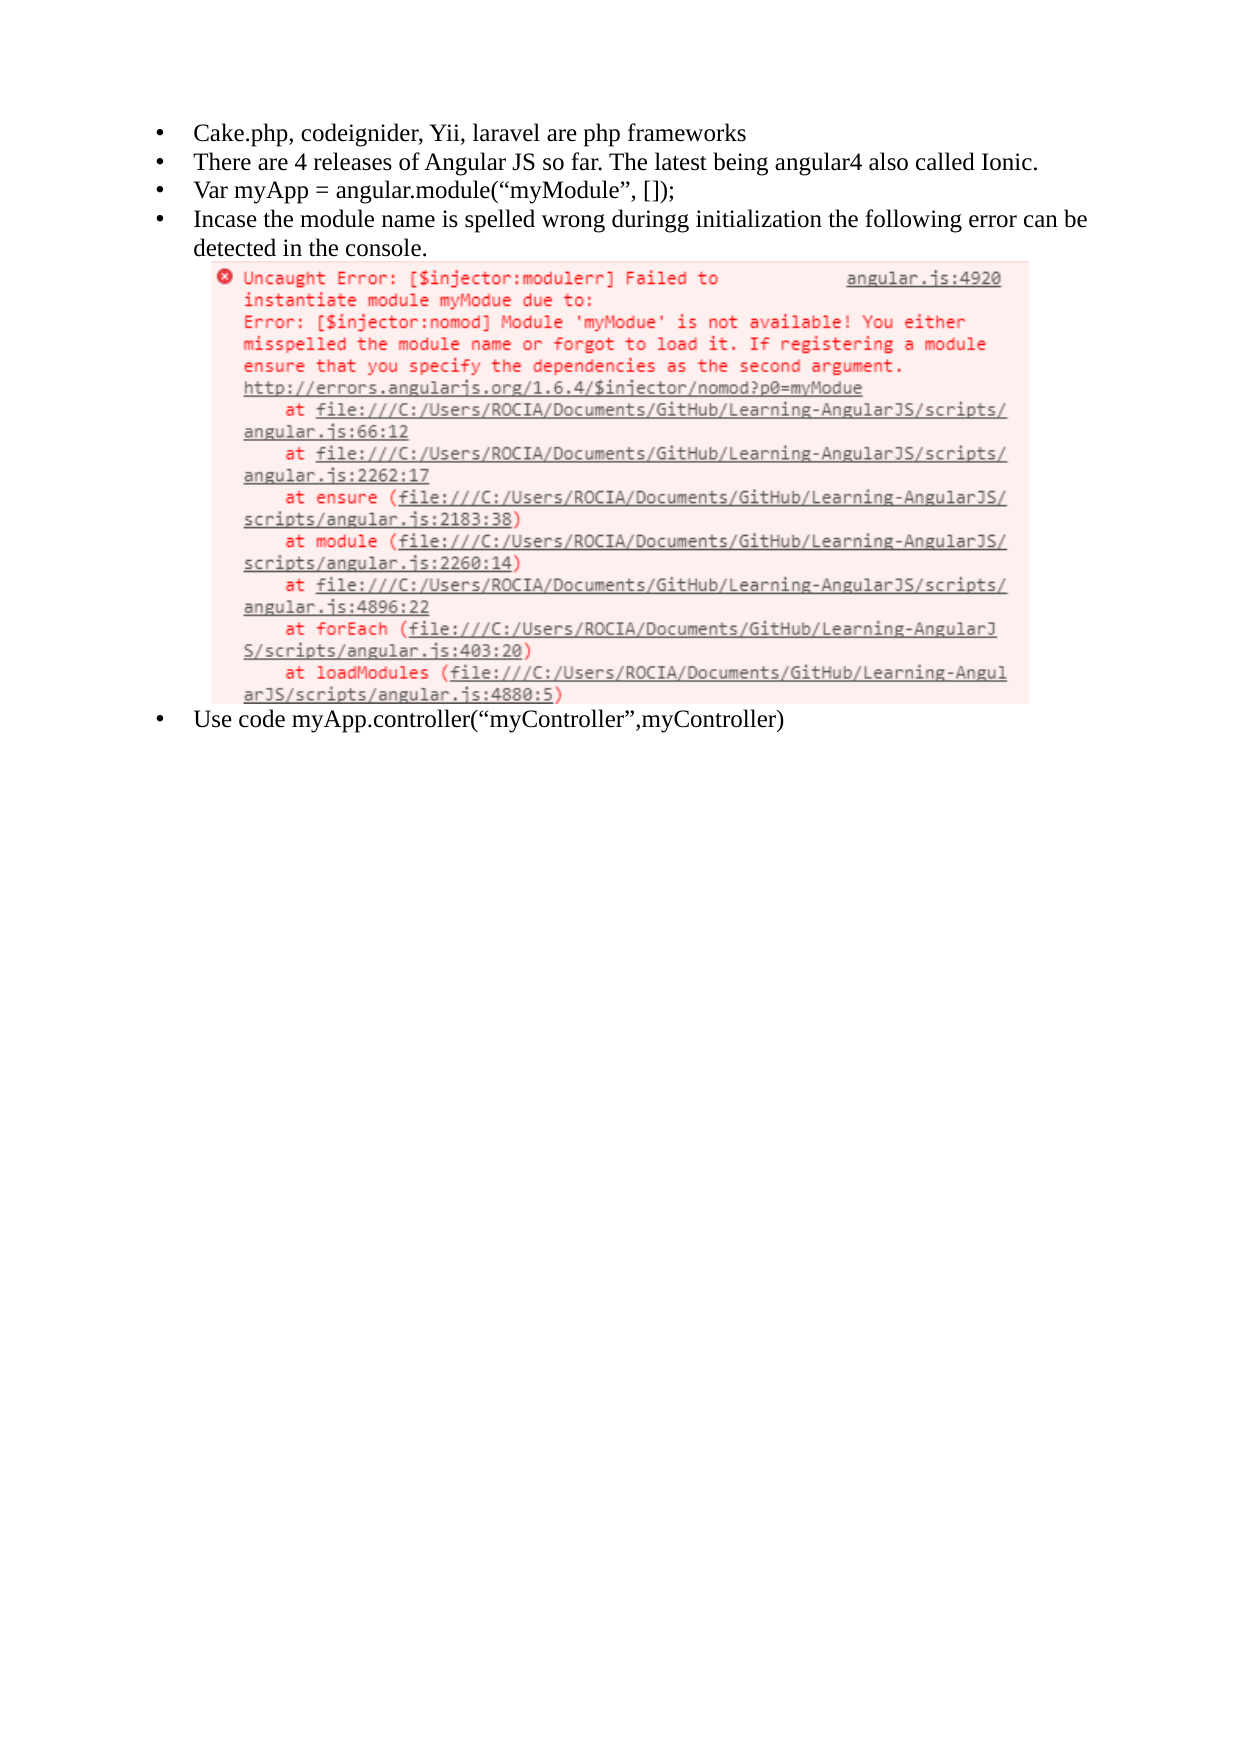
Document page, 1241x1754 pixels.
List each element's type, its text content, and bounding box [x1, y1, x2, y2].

picture [211, 261, 1029, 704]
list Incase the module name is spelled wrong duringg initialization the following error can be detected in the console. [156, 204, 1122, 262]
list Var myApp = angular.module(“myModule”, []); [156, 176, 1122, 204]
list Use code myApp.controller(“myController”,myController) [156, 704, 1122, 733]
list There are 4 releases of Angular JS so far. The latest being angular4 also called Ionic. [156, 147, 1122, 176]
list Cake.php, codeignider, Yii, laravel are php frameworks [156, 118, 1122, 147]
